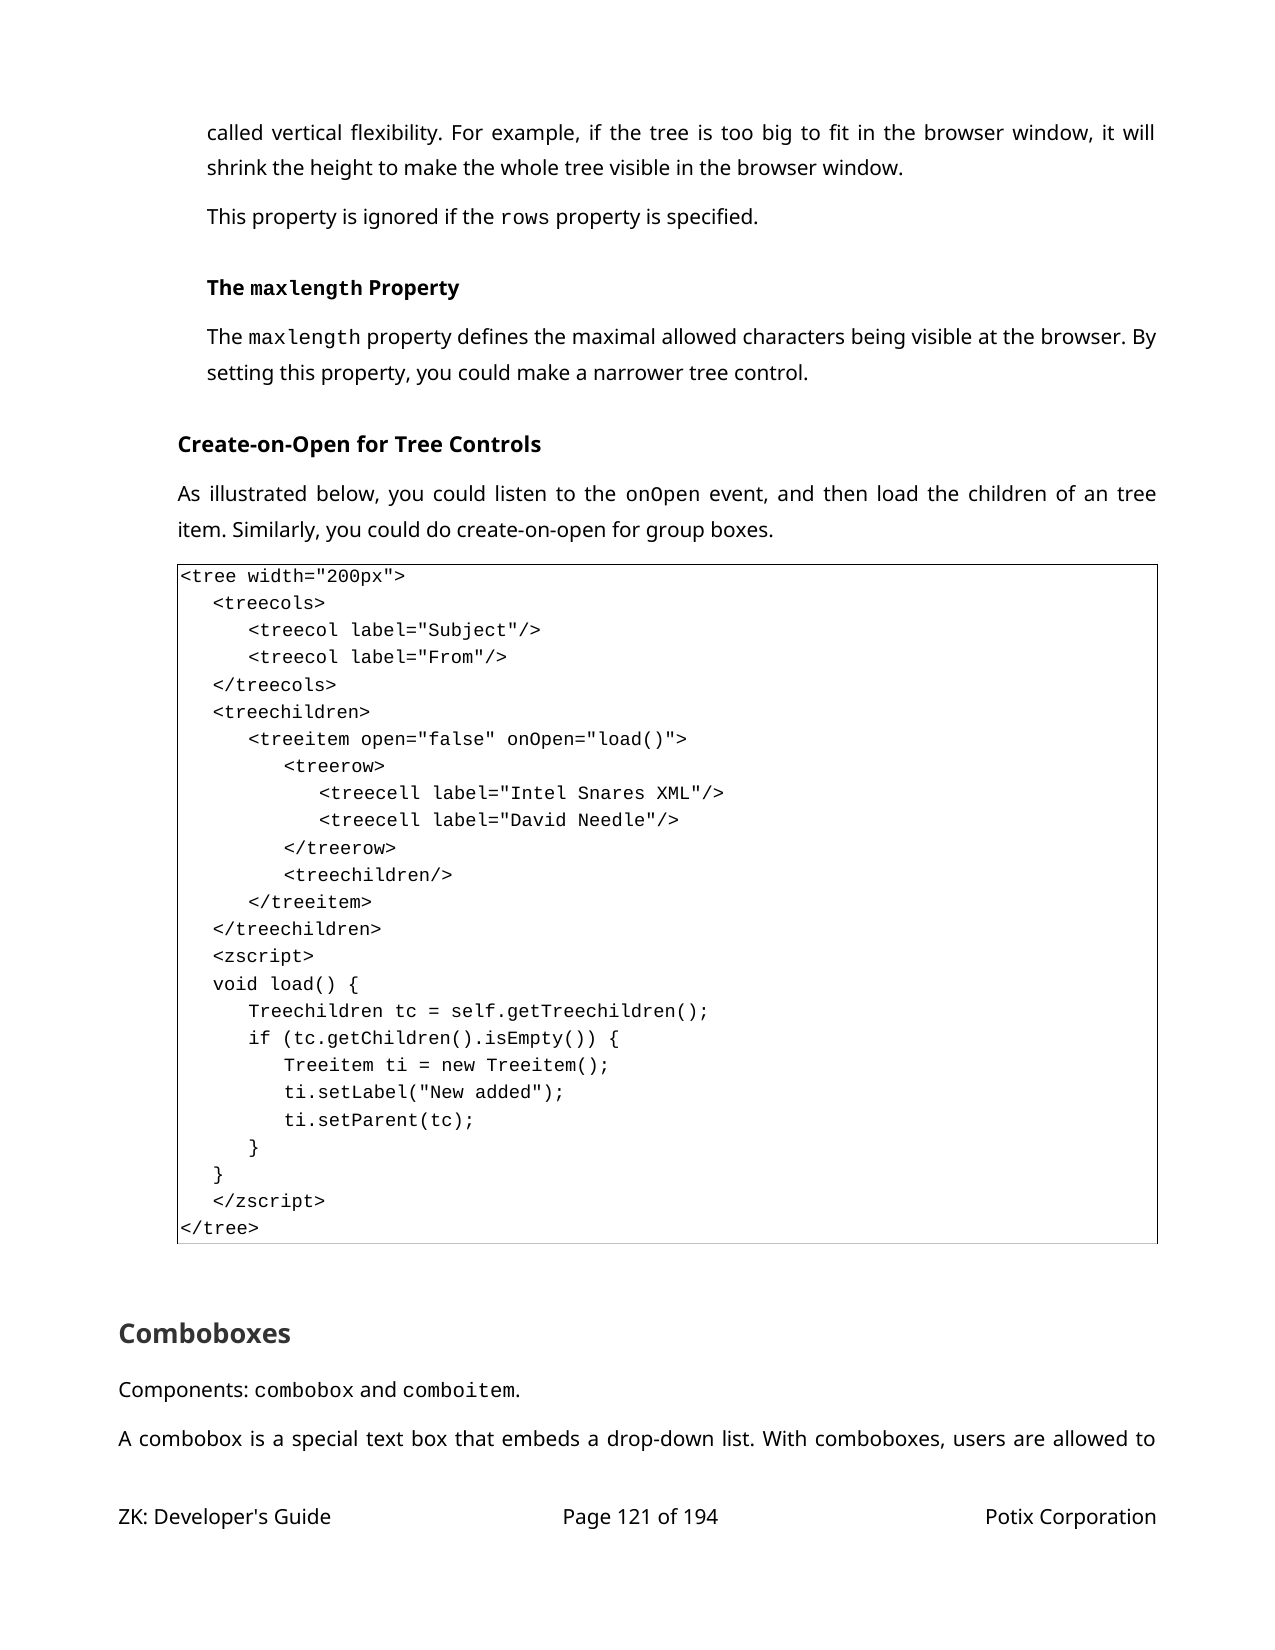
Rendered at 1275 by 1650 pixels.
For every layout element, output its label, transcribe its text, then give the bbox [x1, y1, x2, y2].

text called vertical flexibility. For example, if the tree is too big to fit in the browser window, it will shrink the height to make the whole tree visible in the browser window. [207, 118, 1157, 182]
text <treechildren/> [178, 863, 1157, 887]
text </treeitem> [178, 890, 1157, 914]
text <treechildren> [178, 699, 1157, 724]
text </treerow> [178, 836, 1157, 860]
text Treechildren tc = self.getTreechildren(); [178, 999, 1157, 1023]
text <treecols> [178, 591, 1157, 615]
subtitle Create-on-Open for Tree Controls [177, 429, 1157, 459]
text <treerow> [178, 754, 1157, 778]
text A combobox is a special text box that embeds a drop-down list. With comboboxes, users are allowed to [118, 1424, 1157, 1452]
text As illustrated below, you could listen to the onOpen event, and then load the children of an tree item. Similarly, you could do create-on-open for group boxes. [177, 479, 1157, 543]
text <treecell label="Intel Snares XML"/> [178, 781, 1157, 805]
text The maxlength property defines the maximal allowed characters being visible at the browser. By setting this property, you could make a narrower tree control. [207, 322, 1157, 386]
text </treecols> [178, 672, 1157, 697]
text <treeitem open="false" onOpen="load()"> [178, 727, 1157, 751]
text Components: combobox and comboitem. [118, 1375, 1157, 1403]
text <zscript> [178, 944, 1157, 968]
text <treecol label="Subject"/> [178, 618, 1157, 642]
subtitle The maxlength Property [207, 273, 1157, 302]
text } [178, 1134, 1157, 1159]
text </zscript> [178, 1189, 1157, 1213]
text <treecol label="From"/> [178, 645, 1157, 669]
text This property is ignored if the rows property is specified. [207, 202, 1157, 231]
text <tree width="200px"> [178, 565, 1157, 588]
text </tree> [178, 1216, 1157, 1243]
text void load() { [178, 971, 1157, 996]
subtitle Comboboxes [118, 1314, 1157, 1351]
text if (tc.getChildren().isEmpty()) { [178, 1026, 1157, 1050]
text } [178, 1162, 1157, 1186]
text <treecell label="David Needle"/> [178, 808, 1157, 833]
text ti.setLabel("New added"); [178, 1080, 1157, 1104]
text ti.setParent(tc); [178, 1107, 1157, 1132]
text </treechildren> [178, 917, 1157, 941]
text Treeitem ti = new Treeitem(); [178, 1053, 1157, 1077]
